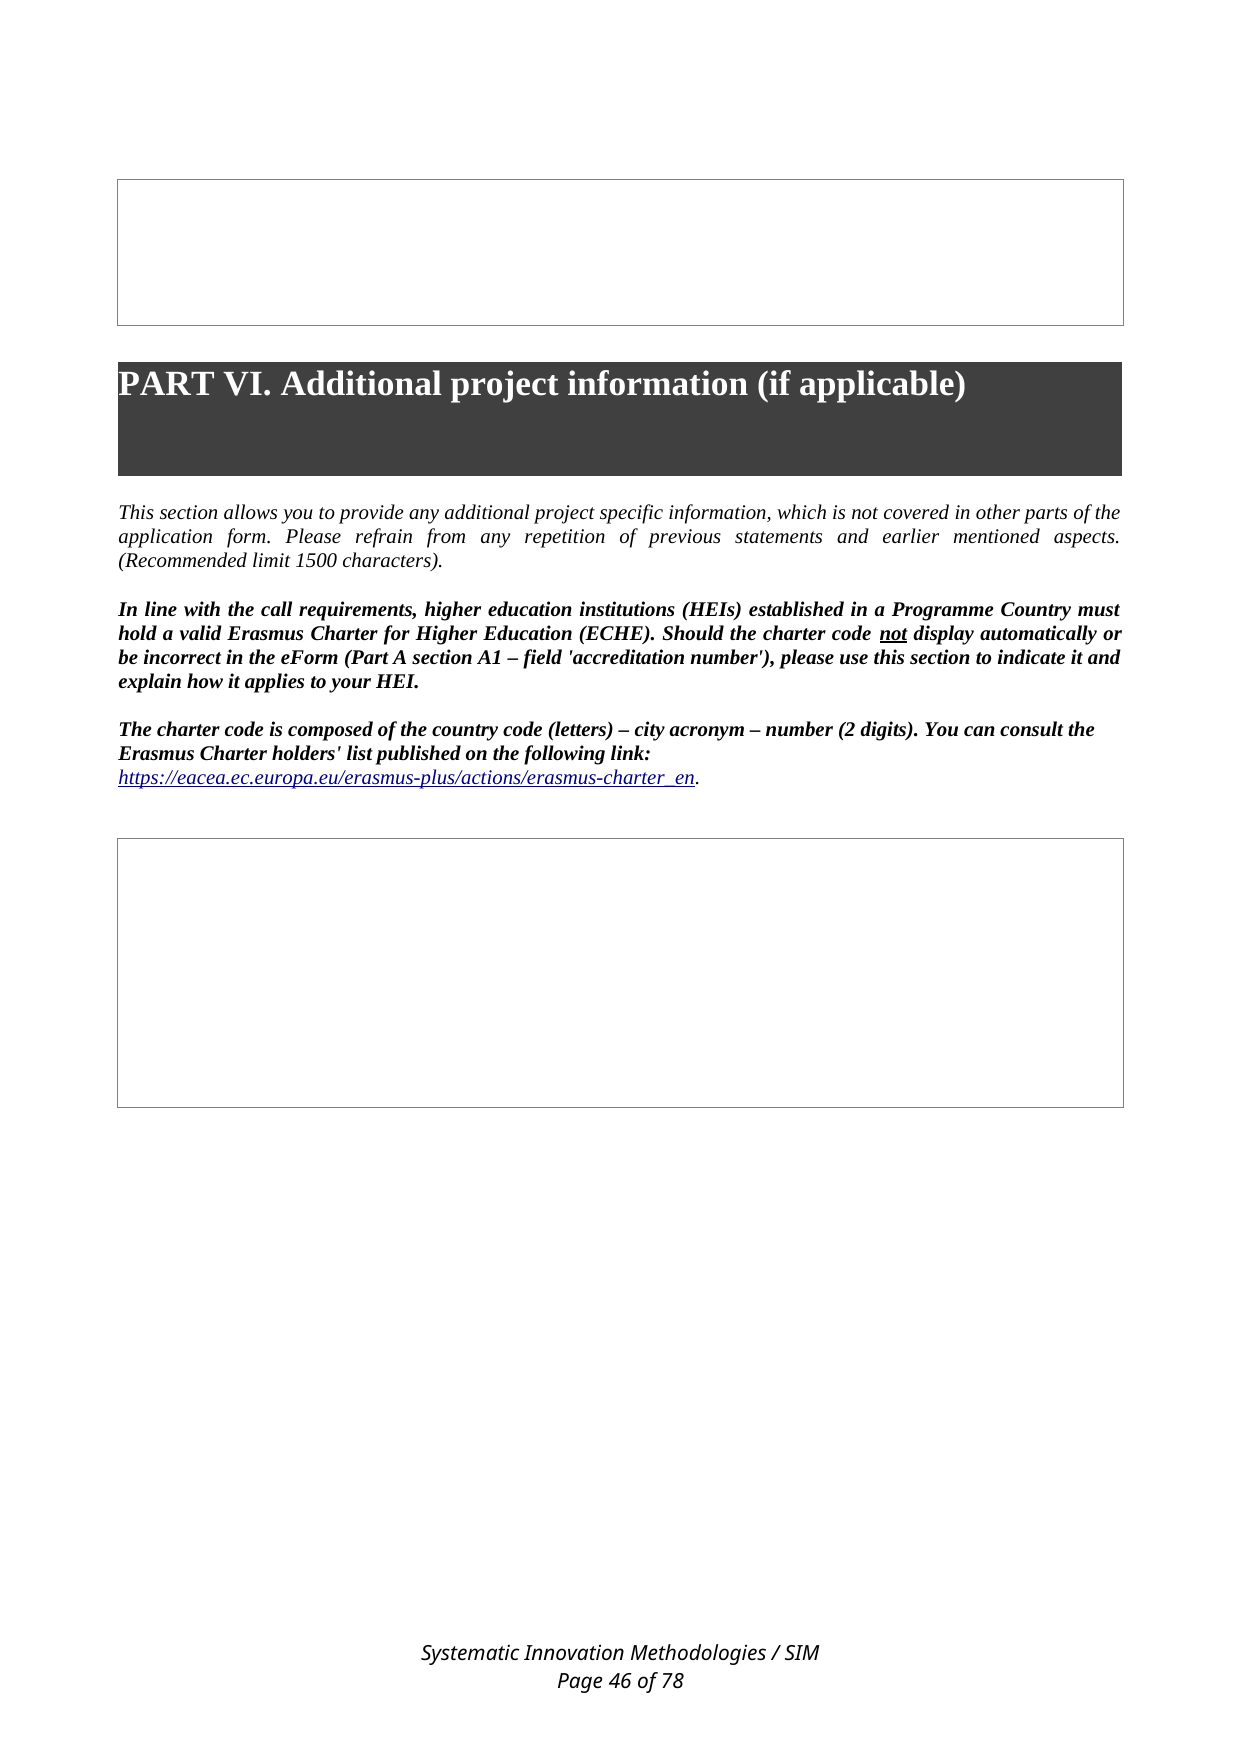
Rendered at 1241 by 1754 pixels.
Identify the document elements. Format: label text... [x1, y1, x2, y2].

table_header [118, 180, 1123, 325]
text This section allows you to provide any additional project specific information, which is not covered in other parts of the application form. Please refrain from any repetition of previous statements and earlier mentioned aspects. (Recommended limit 1500 characters). [118, 500, 1122, 572]
text The charter code is composed of the country code (letters) – city acronym – number (2 digits). You can consult the Erasmus Charter holders' list published on the following link: https://eacea.ec.europa.eu/erasmus-plus/actions/erasmus-charter_en. [118, 717, 1122, 789]
table_header [118, 839, 1123, 1107]
subtitle PART VI. Additional project information (if applicable) [118, 362, 1122, 403]
text In line with the call requirements, higher education institutions (HEIs) established in a Programme Country must hold a valid Erasmus Charter for Higher Education (ECHE). Should the charter code not display automatically or be incorrect in the eForm (Part A section A1 – field 'accreditation number'), please use this section to indicate it and explain how it applies to your HEI. [118, 597, 1122, 693]
